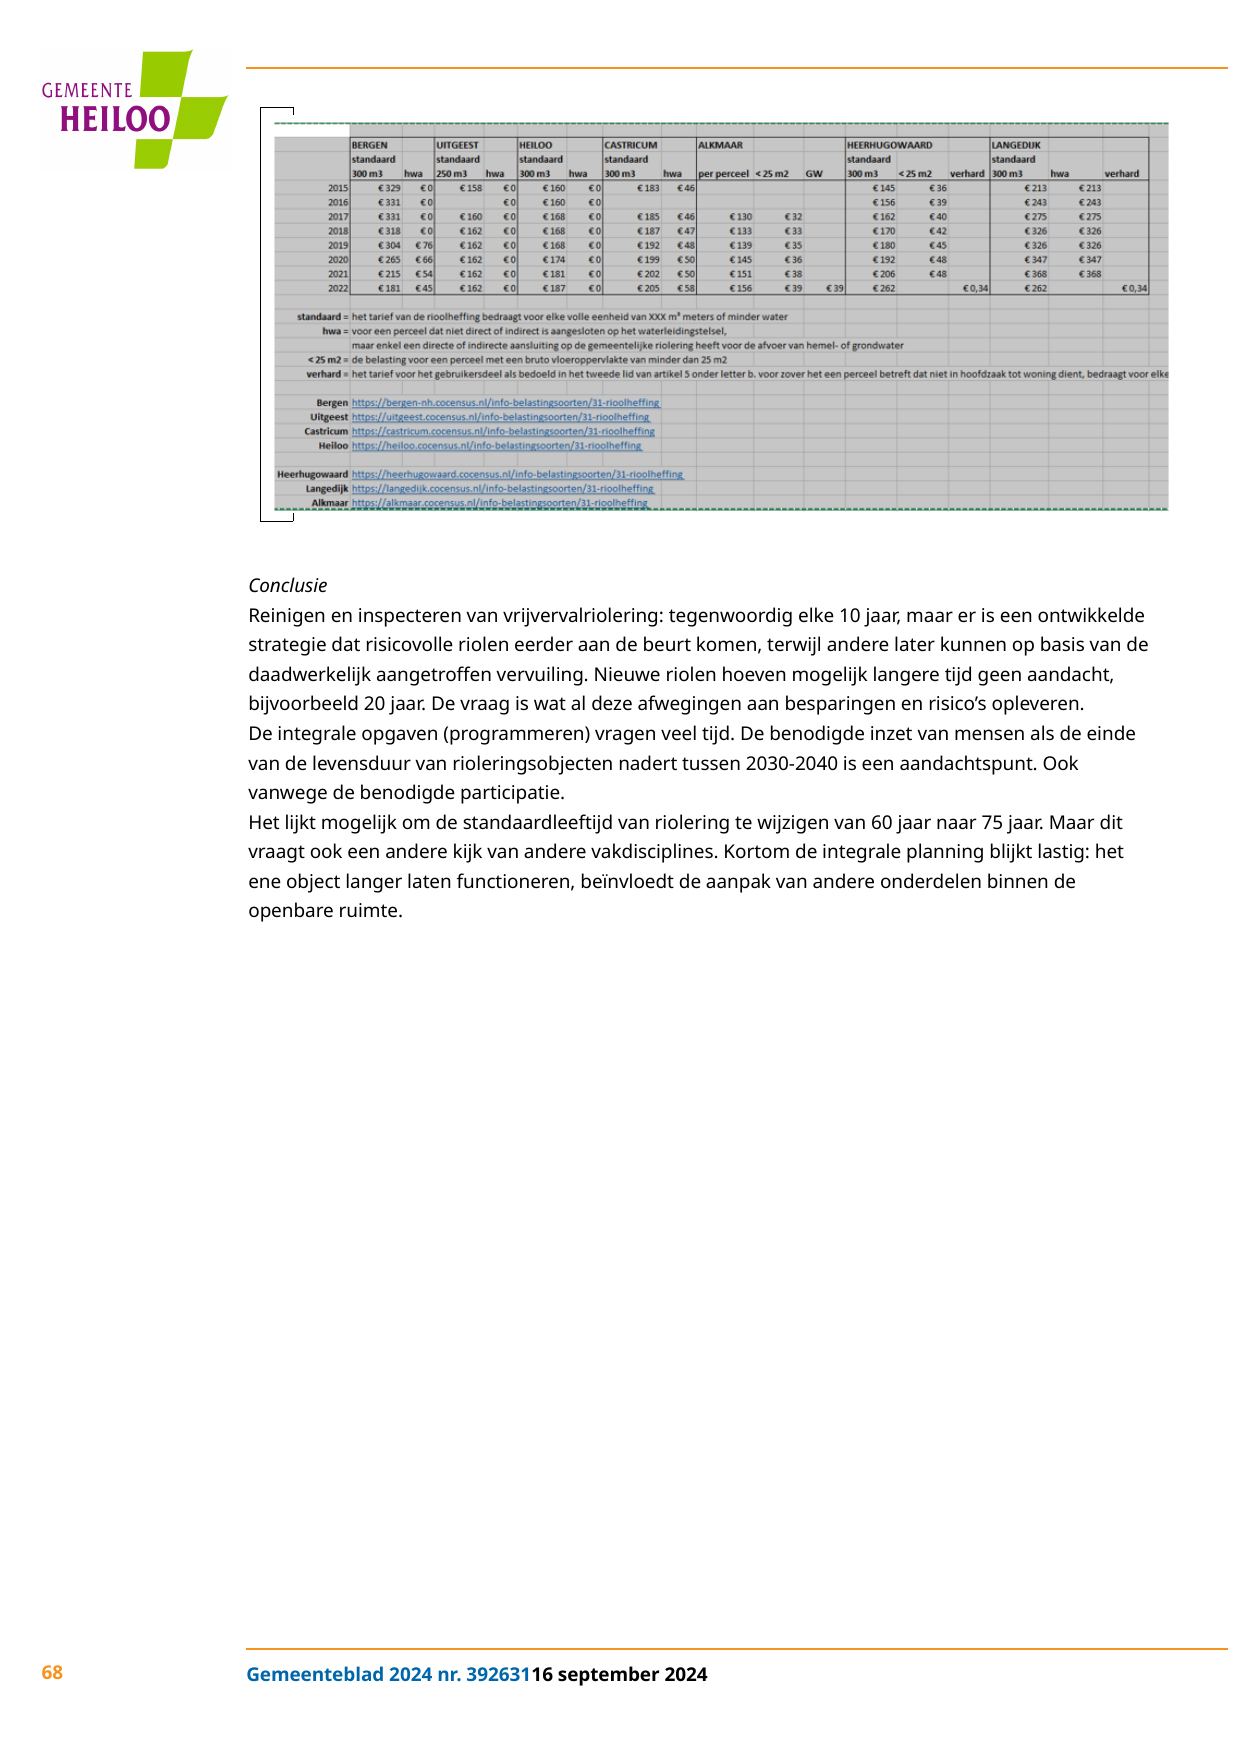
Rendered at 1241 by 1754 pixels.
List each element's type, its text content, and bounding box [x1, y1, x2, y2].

text Het lijkt mogelijk om de standaardleeftijd van riolering te wijzigen van 60 jaar naar 75 jaar. Maar dit vraagt ook een andere kijk van andere vakdisciplines. Kortom de integrale planning blijkt lastig: het ene object langer laten functioneren, beïnvloedt de aanpak van andere onderdelen binnen de openbare ruimte. [248, 809, 1152, 923]
picture [41, 47, 231, 172]
picture [268, 115, 1173, 513]
text Reinigen en inspecteren van vrijvervalriolering: tegenwoordig elke 10 jaar, maar er is een ontwikkelde strategie dat risicovolle riolen eerder aan de beurt komen, terwijl andere later kunnen op basis van de daadwerkelijk aangetroffen vervuiling. Nieuwe riolen hoeven mogelijk langere tijd geen aandacht, bijvoorbeeld 20 jaar. De vraag is wat al deze afwegingen aan besparingen en risico’s opleveren. [248, 602, 1152, 716]
text De integrale opgaven (programmeren) vragen veel tijd. De benodigde inzet van mensen als de einde van de levensduur van rioleringsobjecten nadert tussen 2030-2040 is een aandachtspunt. Ook vanwege de benodigde participatie. [248, 720, 1152, 805]
text Conclusie [248, 572, 1152, 598]
